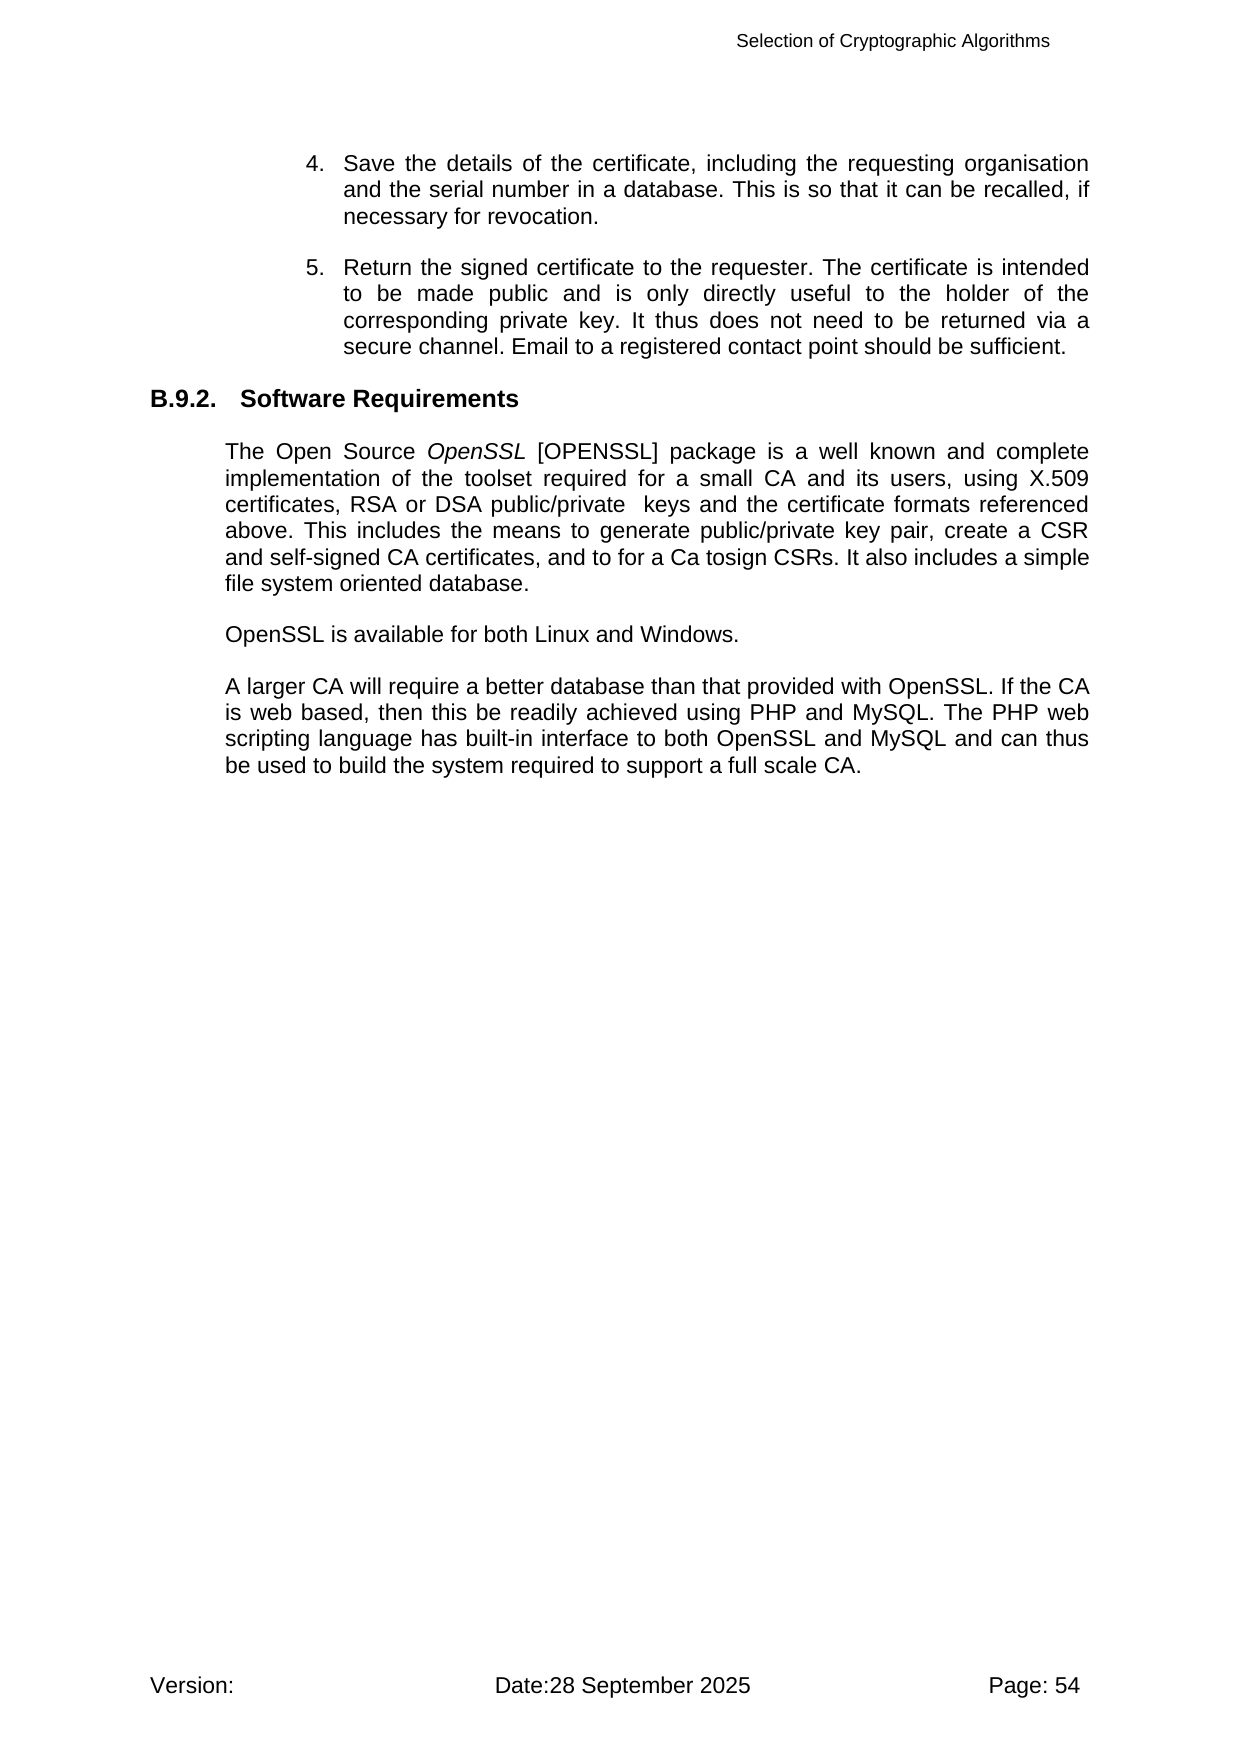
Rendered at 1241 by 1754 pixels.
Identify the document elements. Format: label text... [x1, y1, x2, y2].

text The Open Source OpenSSL [OPENSSL] package is a well known and complete implementation of the toolset required for a small CA and its users, using X.509 certificates, RSA or DSA public/private keys and the certificate formats referenced above. This includes the means to generate public/private key pair, create a CSR and self-signed CA certificates, and to for a Ca tosign CSRs. It also includes a simple file system oriented database. [225, 438, 1090, 596]
text A larger CA will require a better database than that provided with OpenSSL. If the CA is web based, then this be readily achieved using PHP and MySQL. The PHP web scripting language has built-in interface to both OpenSSL and MySQL and can thus be used to build the system required to support a full scale CA. [225, 673, 1090, 778]
subtitle Software Requirements [150, 384, 1090, 413]
list Save the details of the certificate, including the requesting organisation and the serial number in a database. This is so that it can be recalled, if necessary for revocation. [306, 150, 1090, 229]
text OpenSSL is available for both Linux and Windows. [225, 621, 1090, 648]
list Return the signed certificate to the requester. The certificate is intended to be made public and is only directly useful to the holder of the corresponding private key. It thus does not need to be returned via a secure channel. Email to a registered contact point should be sufficient. [306, 254, 1090, 359]
